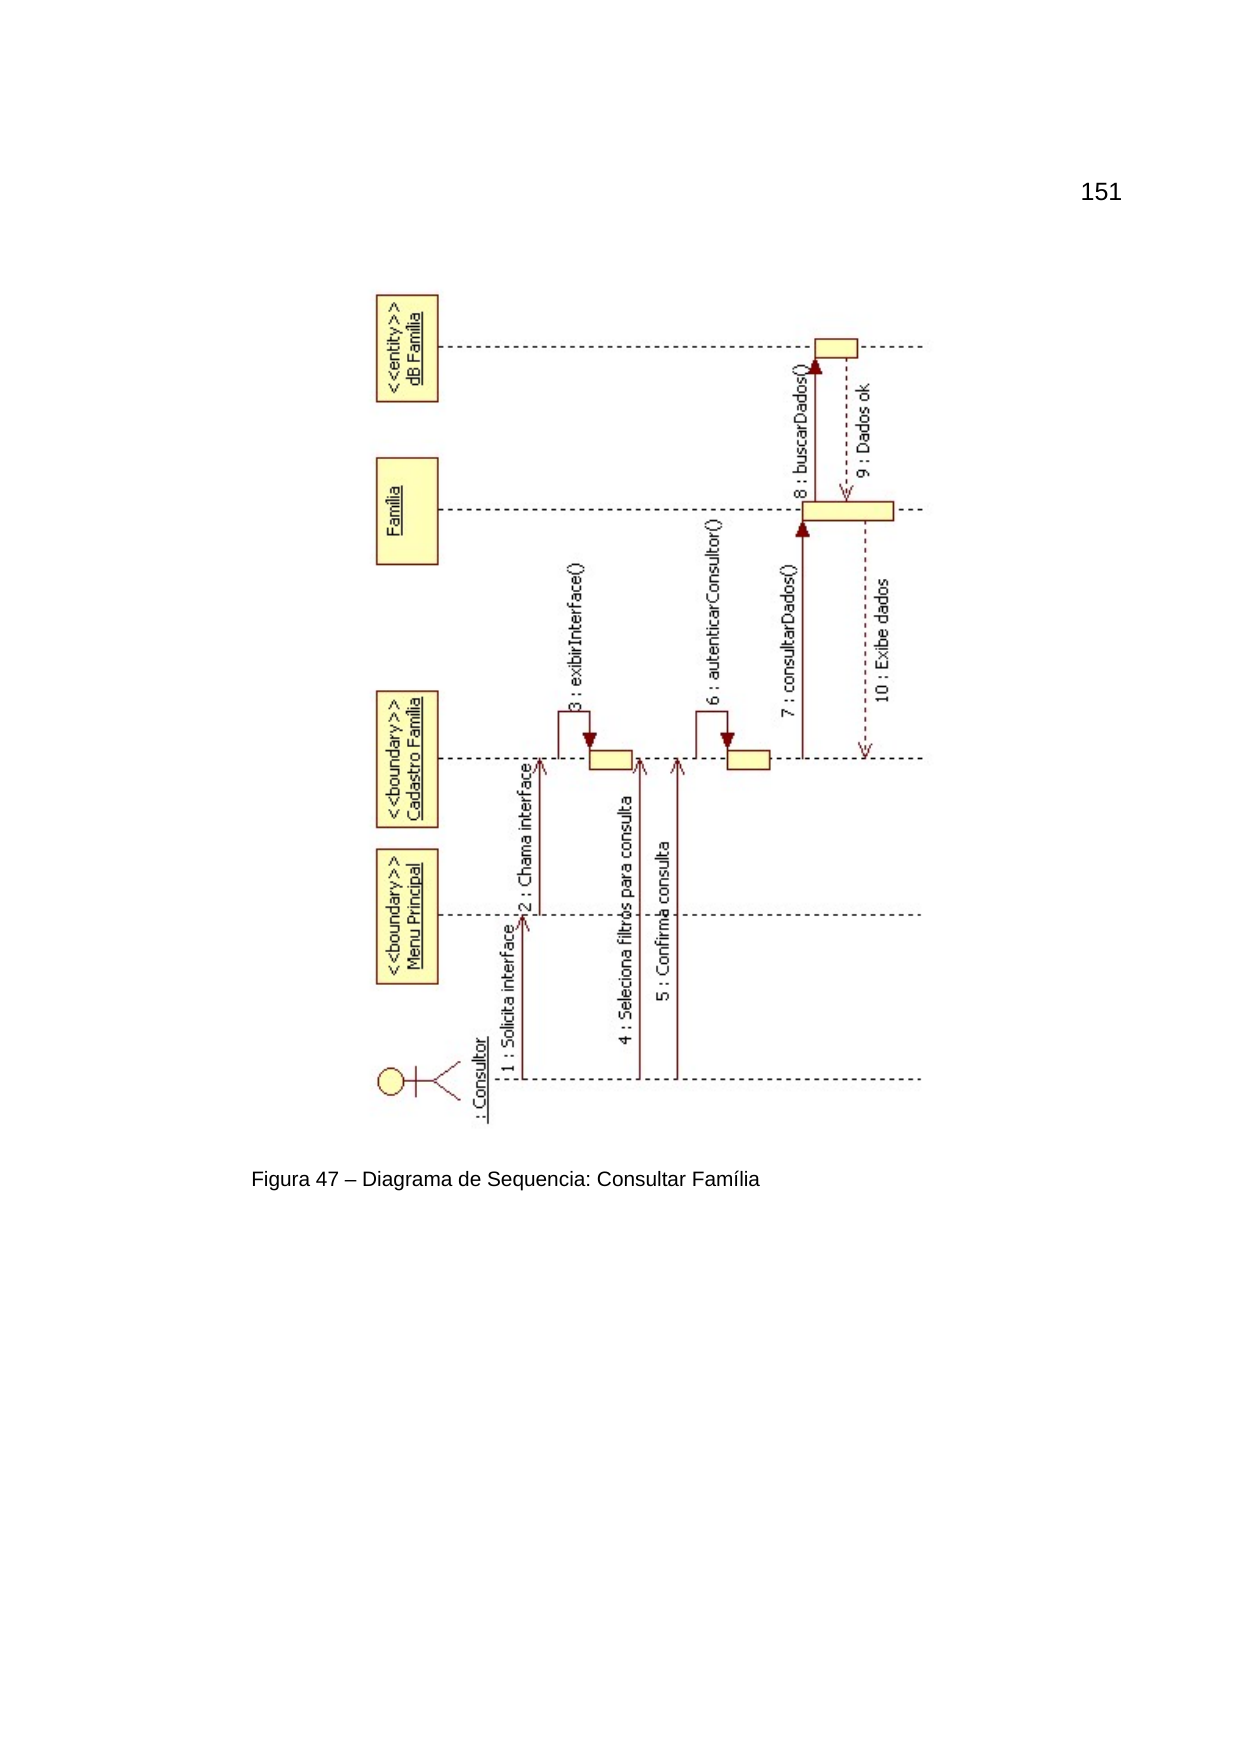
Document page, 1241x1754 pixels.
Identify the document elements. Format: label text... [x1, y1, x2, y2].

text Figura 47 – Diagrama de Sequencia: Consultar Família [177, 1168, 1122, 1191]
picture [345, 265, 954, 1168]
